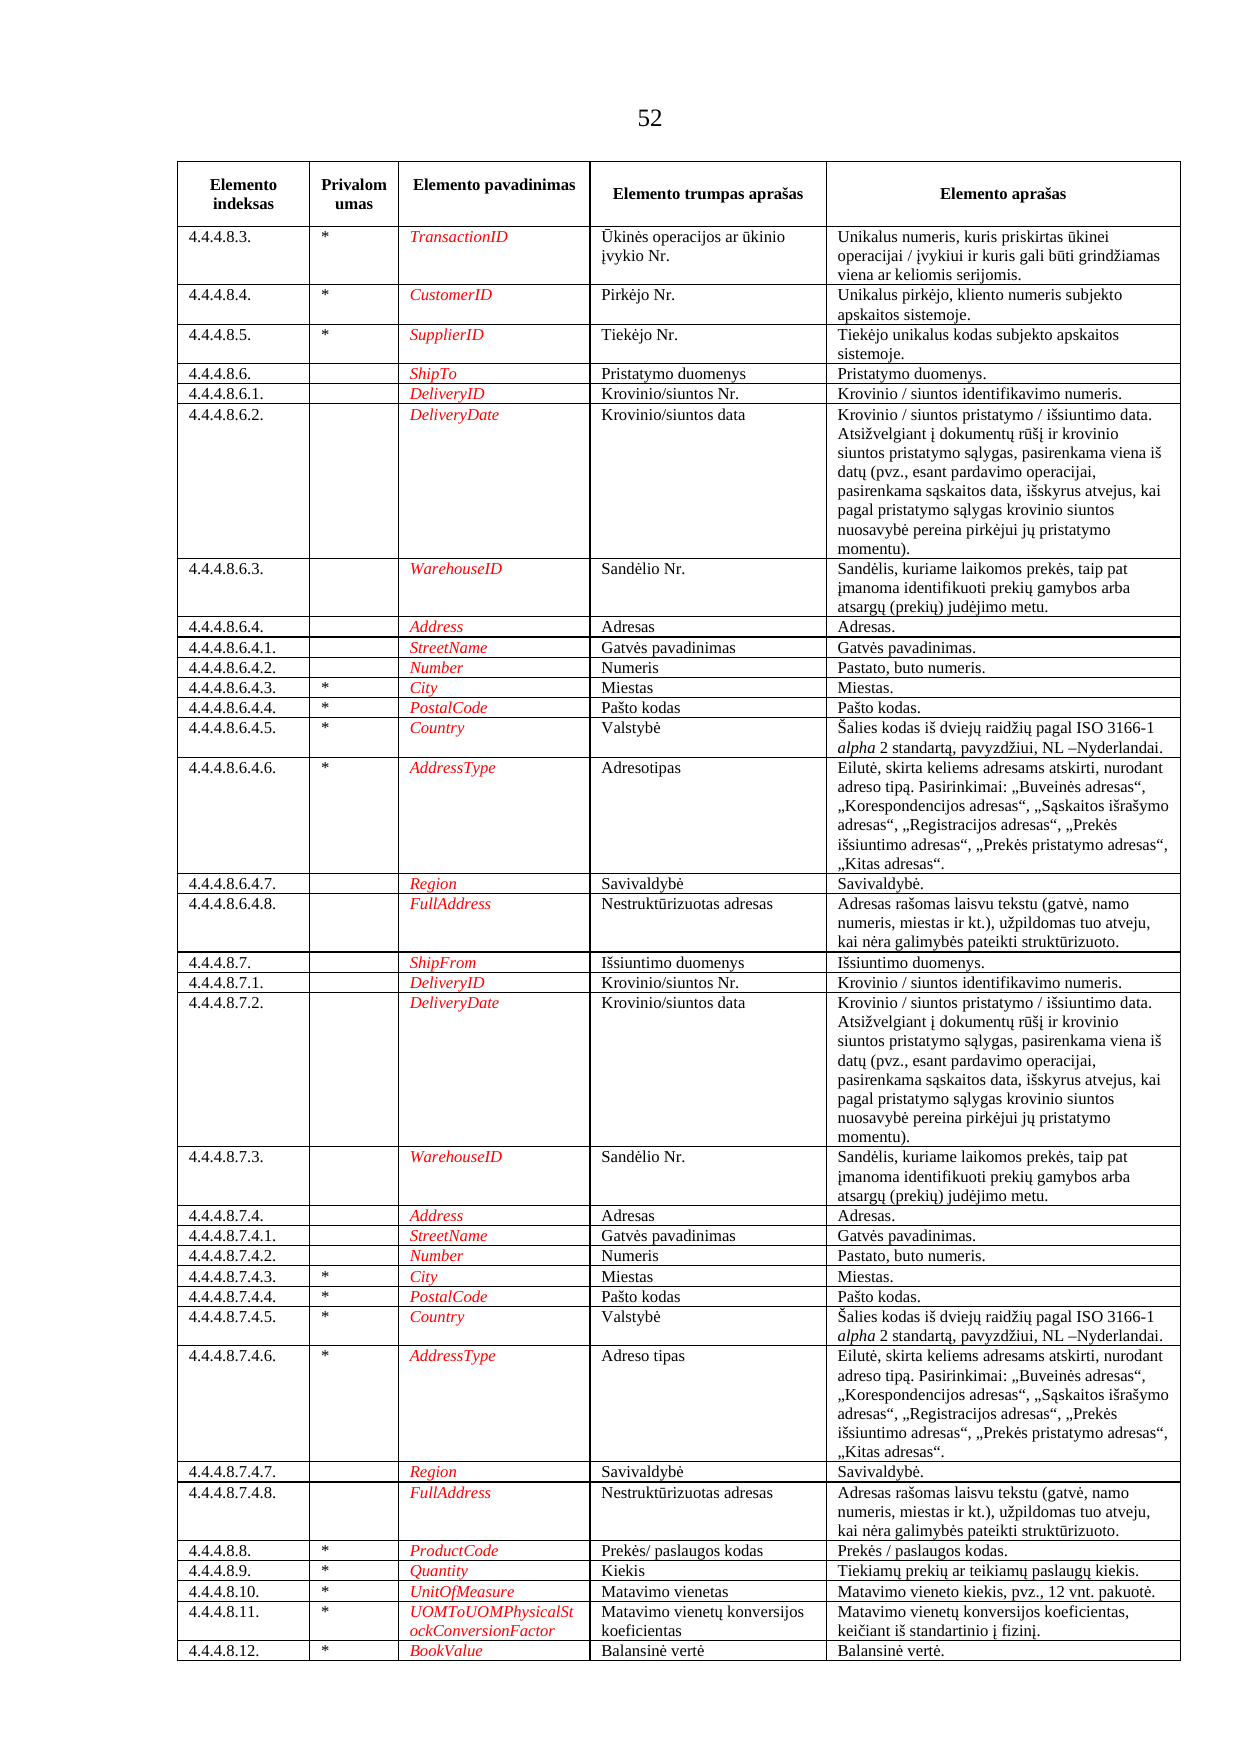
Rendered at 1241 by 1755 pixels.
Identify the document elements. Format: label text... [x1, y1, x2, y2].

table_cell 4.4.4.8.7.4.1. [178, 1226, 309, 1245]
table_cell Miestas [591, 1266, 826, 1286]
table_cell Numeris [591, 1246, 826, 1265]
table_cell 4.4.4.8.7.4. [178, 1206, 309, 1225]
table_cell Krovinio/siuntos Nr. [591, 384, 826, 403]
table_cell 4.4.4.8.7.4.6. [178, 1346, 309, 1461]
table_cell Country [399, 1307, 589, 1345]
table_cell DeliveryID [399, 973, 589, 992]
table_cell * [310, 1307, 398, 1345]
table_cell Matavimo vieneto kiekis, pvz., 12 vnt. pakuotė. [827, 1581, 1180, 1601]
table_cell PostalCode [399, 1287, 589, 1306]
table_cell Tiekėjo Nr. [591, 325, 826, 363]
table_cell Adreso tipas [591, 1346, 826, 1461]
table_cell 4.4.4.8.7.1. [178, 973, 309, 992]
table_cell Ūkinės operacijos ar ūkinio įvykio Nr. [591, 227, 826, 284]
table_cell BookValue [399, 1641, 589, 1660]
table_cell Pašto kodas. [827, 698, 1180, 717]
table_cell Savivaldybė. [827, 1462, 1180, 1481]
table_cell AddressType [399, 758, 589, 873]
table_cell 4.4.4.8.6.1. [178, 384, 309, 403]
table_cell Pristatymo duomenys. [827, 364, 1180, 383]
table_cell [310, 404, 398, 558]
table_cell * [310, 1346, 398, 1461]
table_cell Eilutė, skirta keliems adresams atskirti, nurodant adreso tipą. Pasirinkimai: „Buveinės adresas“, „Korespondencijos adresas“, „Sąskaitos išrašymo adresas“, „Registracijos adresas“, „Prekės išsiuntimo adresas“, „Prekės pristatymo adresas“, „Kitas adresas“. [827, 758, 1180, 873]
table_cell 4.4.4.8.7.4.2. [178, 1246, 309, 1265]
table_cell 4.4.4.8.6.3. [178, 559, 309, 616]
table_cell Number [399, 658, 589, 677]
table_cell Region [399, 874, 589, 893]
table_cell Miestas. [827, 1266, 1180, 1286]
table_cell Pastato, buto numeris. [827, 658, 1180, 677]
table_cell [310, 384, 398, 403]
table_cell 4.4.4.8.11. [178, 1602, 309, 1640]
table_cell Adresas [591, 617, 826, 636]
table_cell 4.4.4.8.7.4.4. [178, 1287, 309, 1306]
table_cell Quantity [399, 1561, 589, 1580]
table_cell AddressType [399, 1346, 589, 1461]
table_cell Adresas. [827, 1206, 1180, 1225]
table_cell * [310, 227, 398, 284]
table_cell Adresas. [827, 617, 1180, 636]
table_cell Pašto kodas [591, 698, 826, 717]
table_cell Unikalus pirkėjo, kliento numeris subjekto apskaitos sistemoje. [827, 285, 1180, 323]
table_cell FullAddress [399, 1483, 589, 1540]
table_cell 4.4.4.8.5. [178, 325, 309, 363]
table_cell [310, 993, 398, 1146]
table_cell 4.4.4.8.7.3. [178, 1147, 309, 1205]
table_cell Krovinio/siuntos Nr. [591, 973, 826, 992]
table_cell [310, 364, 398, 383]
table_cell [310, 1483, 398, 1540]
table_cell Matavimo vienetas [591, 1581, 826, 1601]
table_cell Šalies kodas iš dviejų raidžių pagal ISO 3166-1 alpha 2 standartą, pavyzdžiui, NL –Nyderlandai. [827, 718, 1180, 757]
table_cell 4.4.4.8.6. [178, 364, 309, 383]
table_cell 4.4.4.8.6.2. [178, 404, 309, 558]
table_cell Tiekiamų prekių ar teikiamų paslaugų kiekis. [827, 1561, 1180, 1580]
table_cell Savivaldybė [591, 874, 826, 893]
table_cell Gatvės pavadinimas. [827, 1226, 1180, 1245]
table_cell * [310, 1266, 398, 1286]
table_cell Matavimo vienetų konversijos koeficientas, keičiant iš standartinio į fizinį. [827, 1602, 1180, 1640]
table_cell 4.4.4.8.6.4.7. [178, 874, 309, 893]
table_cell 4.4.4.8.6.4.3. [178, 678, 309, 697]
table_header Elemento trumpas aprašas [591, 162, 826, 226]
table_cell Krovinio / siuntos pristatymo / išsiuntimo data. Atsižvelgiant į dokumentų rūšį ir krovinio siuntos pristatymo sąlygas, pasirenkama viena iš datų (pvz., esant pardavimo operacijai, pasirenkama sąskaitos data, išskyrus atvejus, kai pagal pristatymo sąlygas krovinio siuntos nuosavybė pereina pirkėjui jų pristatymo momentu). [827, 993, 1180, 1146]
table_cell Gatvės pavadinimas [591, 1226, 826, 1245]
table_cell 4.4.4.8.6.4.1. [178, 638, 309, 657]
table_cell Išsiuntimo duomenys. [827, 953, 1180, 972]
table_cell Savivaldybė. [827, 874, 1180, 893]
table_cell Pristatymo duomenys [591, 364, 826, 383]
table_cell Country [399, 718, 589, 757]
table_cell Sandėlis, kuriame laikomos prekės, taip pat įmanoma identifikuoti prekių gamybos arba atsargų (prekių) judėjimo metu. [827, 559, 1180, 616]
table_cell Matavimo vienetų konversijos koeficientas [591, 1602, 826, 1640]
table_cell 4.4.4.8.6.4.2. [178, 658, 309, 677]
table_cell Adresas rašomas laisvu tekstu (gatvė, namo numeris, miestas ir kt.), užpildomas tuo atveju, kai nėra galimybės pateikti struktūrizuoto. [827, 1483, 1180, 1540]
table_cell Sandėlio Nr. [591, 1147, 826, 1205]
table_cell Krovinio / siuntos identifikavimo numeris. [827, 973, 1180, 992]
table_cell * [310, 1602, 398, 1640]
table_cell Numeris [591, 658, 826, 677]
table_cell City [399, 1266, 589, 1286]
table_cell * [310, 285, 398, 323]
table_cell * [310, 1287, 398, 1306]
table_cell Pastato, buto numeris. [827, 1246, 1180, 1265]
table_cell Valstybė [591, 1307, 826, 1345]
table_cell [310, 1226, 398, 1245]
table_cell ShipTo [399, 364, 589, 383]
table_cell Pirkėjo Nr. [591, 285, 826, 323]
table_cell 4.4.4.8.7.4.3. [178, 1266, 309, 1286]
table_cell * [310, 325, 398, 363]
table_cell * [310, 678, 398, 697]
table_cell [310, 874, 398, 893]
table_cell 4.4.4.8.7.4.8. [178, 1483, 309, 1540]
table_cell 4.4.4.8.6.4.8. [178, 894, 309, 951]
table_cell FullAddress [399, 894, 589, 951]
table_cell Savivaldybė [591, 1462, 826, 1481]
table_header Elemento aprašas [827, 162, 1180, 226]
table_cell SupplierID [399, 325, 589, 363]
table_cell Sandėlis, kuriame laikomos prekės, taip pat įmanoma identifikuoti prekių gamybos arba atsargų (prekių) judėjimo metu. [827, 1147, 1180, 1205]
table_cell Address [399, 1206, 589, 1225]
table_cell [310, 973, 398, 992]
table_cell PostalCode [399, 698, 589, 717]
table_cell 4.4.4.8.6.4. [178, 617, 309, 636]
table_cell * [310, 718, 398, 757]
table_cell 4.4.4.8.6.4.4. [178, 698, 309, 717]
table_cell Unikalus numeris, kuris priskirtas ūkinei operacijai / įvykiui ir kuris gali būti grindžiamas viena ar keliomis serijomis. [827, 227, 1180, 284]
table_cell Nestruktūrizuotas adresas [591, 1483, 826, 1540]
table_cell Nestruktūrizuotas adresas [591, 894, 826, 951]
table_cell WarehouseID [399, 559, 589, 616]
table_cell * [310, 1641, 398, 1660]
table_cell Krovinio / siuntos pristatymo / išsiuntimo data. Atsižvelgiant į dokumentų rūšį ir krovinio siuntos pristatymo sąlygas, pasirenkama viena iš datų (pvz., esant pardavimo operacijai, pasirenkama sąskaitos data, išskyrus atvejus, kai pagal pristatymo sąlygas krovinio siuntos nuosavybė pereina pirkėjui jų pristatymo momentu). [827, 404, 1180, 558]
table_cell [310, 1246, 398, 1265]
table_cell DeliveryDate [399, 404, 589, 558]
table_cell Region [399, 1462, 589, 1481]
table_cell 4.4.4.8.7. [178, 953, 309, 972]
table_cell Balansinė vertė [591, 1641, 826, 1660]
table_cell Sandėlio Nr. [591, 559, 826, 616]
table_cell Gatvės pavadinimas [591, 638, 826, 657]
table_cell 4.4.4.8.8. [178, 1541, 309, 1560]
table_cell [310, 658, 398, 677]
table_cell City [399, 678, 589, 697]
table_cell [310, 1147, 398, 1205]
table_cell * [310, 698, 398, 717]
table_cell CustomerID [399, 285, 589, 323]
table_cell * [310, 758, 398, 873]
table_cell Miestas [591, 678, 826, 697]
table_cell Miestas. [827, 678, 1180, 697]
table_cell Šalies kodas iš dviejų raidžių pagal ISO 3166-1 alpha 2 standartą, pavyzdžiui, NL –Nyderlandai. [827, 1307, 1180, 1345]
table_cell [310, 638, 398, 657]
table_cell TransactionID [399, 227, 589, 284]
table_cell StreetName [399, 1226, 589, 1245]
table_cell UnitOfMeasure [399, 1581, 589, 1601]
table_header Privalomumas [310, 162, 398, 226]
table_cell Krovinio / siuntos identifikavimo numeris. [827, 384, 1180, 403]
table_cell Prekės/ paslaugos kodas [591, 1541, 826, 1560]
table_cell [310, 1206, 398, 1225]
table_cell 4.4.4.8.6.4.5. [178, 718, 309, 757]
table_cell [310, 1462, 398, 1481]
table_cell 4.4.4.8.7.2. [178, 993, 309, 1146]
table_cell UOMToUOMPhysicalStockConversionFactor [399, 1602, 589, 1640]
table_cell * [310, 1581, 398, 1601]
table_cell Number [399, 1246, 589, 1265]
table_cell Krovinio/siuntos data [591, 993, 826, 1146]
table_cell Prekės / paslaugos kodas. [827, 1541, 1180, 1560]
table_cell * [310, 1541, 398, 1560]
table_cell Valstybė [591, 718, 826, 757]
table_cell * [310, 1561, 398, 1580]
table_cell Pašto kodas [591, 1287, 826, 1306]
table_cell 4.4.4.8.10. [178, 1581, 309, 1601]
table_cell Balansinė vertė. [827, 1641, 1180, 1660]
table_cell Adresas [591, 1206, 826, 1225]
table_cell WarehouseID [399, 1147, 589, 1205]
table_cell 4.4.4.8.9. [178, 1561, 309, 1580]
table_cell Address [399, 617, 589, 636]
table_cell Gatvės pavadinimas. [827, 638, 1180, 657]
table_cell ProductCode [399, 1541, 589, 1560]
table_cell DeliveryID [399, 384, 589, 403]
table_cell 4.4.4.8.12. [178, 1641, 309, 1660]
table_cell DeliveryDate [399, 993, 589, 1146]
table_cell Kiekis [591, 1561, 826, 1580]
table_header Elemento indeksas [178, 162, 309, 226]
table_cell 4.4.4.8.3. [178, 227, 309, 284]
table_cell [310, 953, 398, 972]
table_cell Pašto kodas. [827, 1287, 1180, 1306]
table_header Elemento pavadinimas [399, 162, 589, 226]
table_cell Adresas rašomas laisvu tekstu (gatvė, namo numeris, miestas ir kt.), užpildomas tuo atveju, kai nėra galimybės pateikti struktūrizuoto. [827, 894, 1180, 951]
table_cell 4.4.4.8.7.4.7. [178, 1462, 309, 1481]
table_cell Adresotipas [591, 758, 826, 873]
table_cell Krovinio/siuntos data [591, 404, 826, 558]
table_cell Išsiuntimo duomenys [591, 953, 826, 972]
table_cell Tiekėjo unikalus kodas subjekto apskaitos sistemoje. [827, 325, 1180, 363]
table_cell StreetName [399, 638, 589, 657]
table_cell Eilutė, skirta keliems adresams atskirti, nurodant adreso tipą. Pasirinkimai: „Buveinės adresas“, „Korespondencijos adresas“, „Sąskaitos išrašymo adresas“, „Registracijos adresas“, „Prekės išsiuntimo adresas“, „Prekės pristatymo adresas“, „Kitas adresas“. [827, 1346, 1180, 1461]
table_cell 4.4.4.8.6.4.6. [178, 758, 309, 873]
table_cell [310, 617, 398, 636]
table_cell ShipFrom [399, 953, 589, 972]
table_cell [310, 894, 398, 951]
table_cell 4.4.4.8.4. [178, 285, 309, 323]
table_cell 4.4.4.8.7.4.5. [178, 1307, 309, 1345]
table_cell [310, 559, 398, 616]
